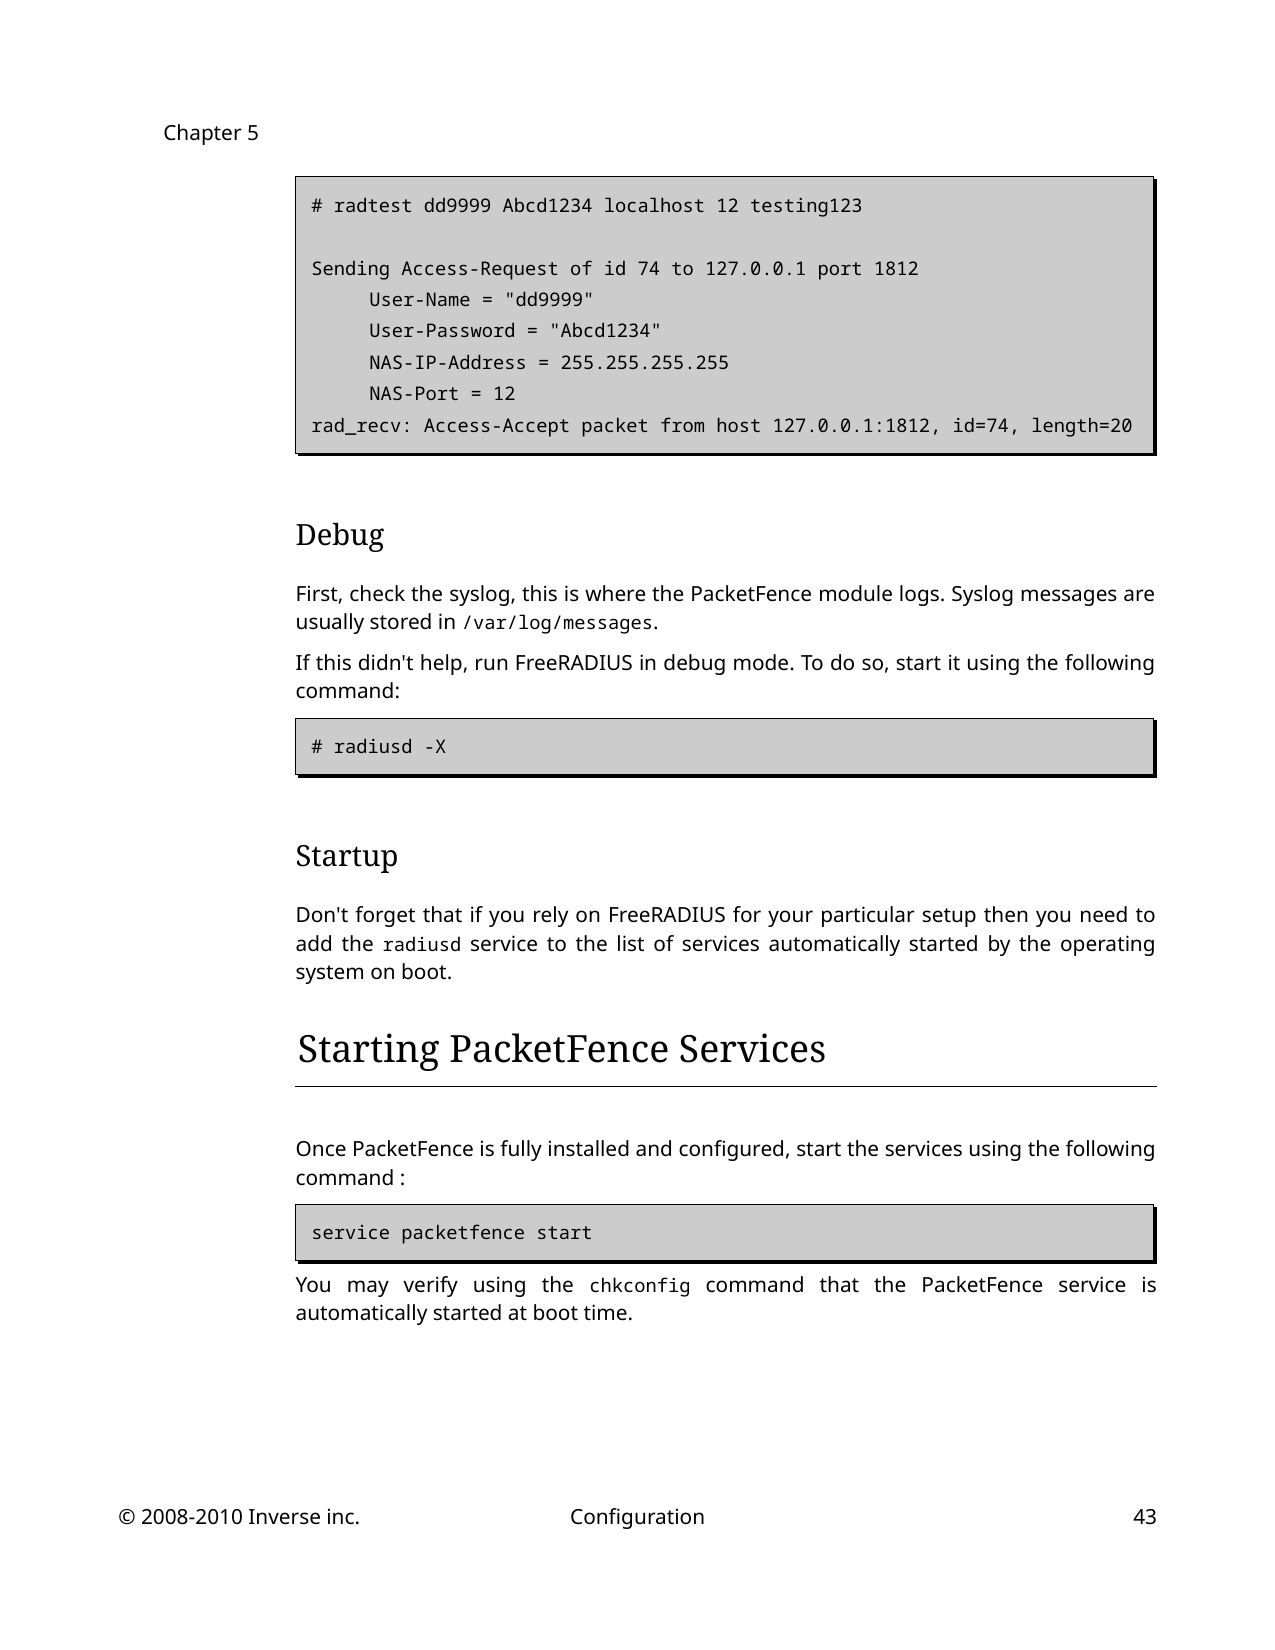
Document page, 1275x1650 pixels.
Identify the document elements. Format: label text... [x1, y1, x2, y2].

subtitle Debug [295, 514, 1157, 554]
text Don't forget that if you rely on FreeRADIUS for your particular setup then you need to add the radiusd service to the list of services automatically started by the operating system on boot. [295, 900, 1157, 986]
text service packetfence start [296, 1205, 1153, 1260]
text User-Name = "dd9999" [296, 270, 1153, 302]
text NAS-Port = 12 [296, 365, 1153, 396]
text rad_recv: Access-Accept packet from host 127.0.0.1:1812, id=74, length=20 [296, 396, 1153, 453]
text # radiusd -X [296, 719, 1153, 774]
text If this didn't help, run FreeRADIUS in debug mode. To do so, start it using the following command: [295, 648, 1157, 705]
text First, check the syslog, this is where the PacketFence module logs. Syslog messages are usually stored in /var/log/messages. [295, 579, 1157, 636]
text You may verify using the chkconfig command that the PacketFence service is automatically started at boot time. [295, 1270, 1157, 1327]
text NAS-IP-Address = 255.255.255.255 [296, 333, 1153, 365]
text Sending Access-Request of id 74 to 127.0.0.1 port 1812 [296, 239, 1153, 270]
subtitle Startup [295, 836, 1157, 875]
subtitle Starting PacketFence Services [295, 1023, 1157, 1086]
text Once PacketFence is fully installed and configured, start the services using the following command : [295, 1134, 1157, 1191]
text User-Password = "Abcd1234" [296, 302, 1153, 333]
text # radtest dd9999 Abcd1234 localhost 12 testing123 [296, 177, 1153, 207]
